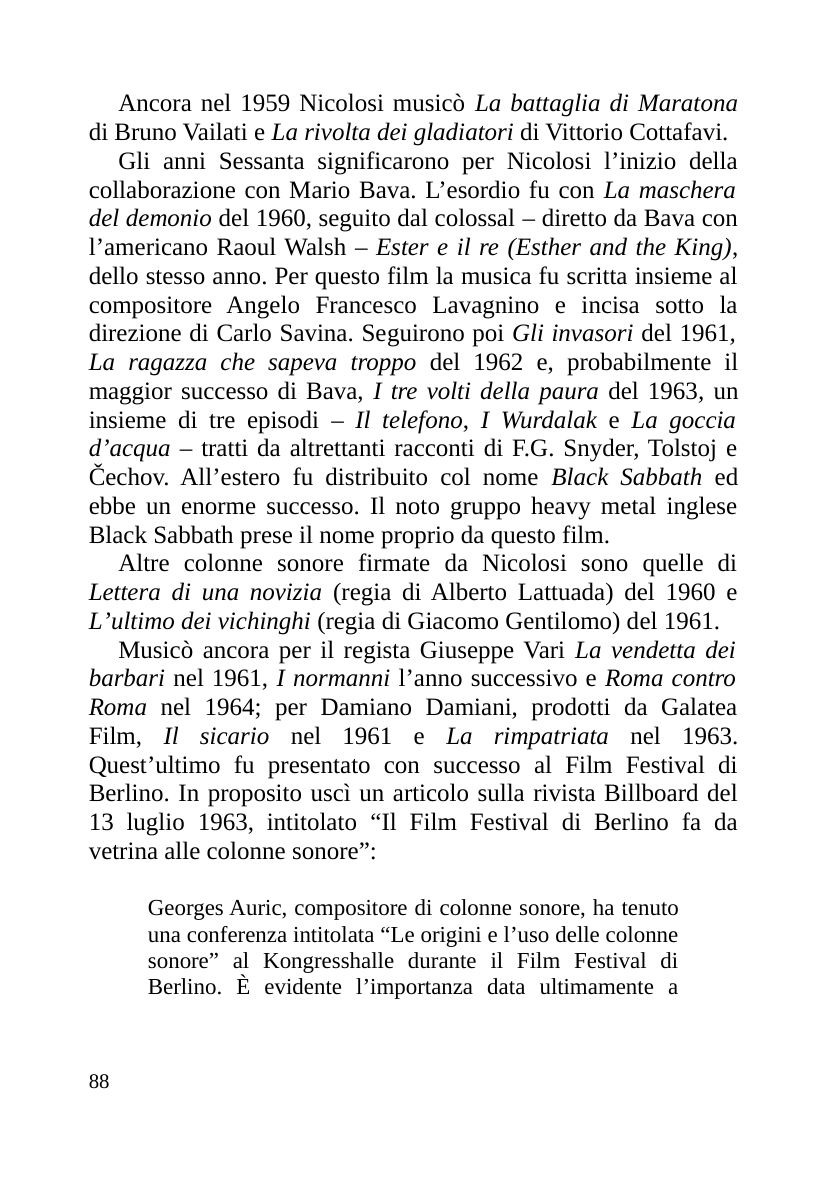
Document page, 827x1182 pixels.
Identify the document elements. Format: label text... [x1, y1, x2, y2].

text Ancora nel 1959 Nicolosi musicò La battaglia di Maratona di Bruno Vailati e La rivolta dei gladiatori di Vittorio Cottafavi. [88, 88, 738, 146]
text Musicò ancora per il regista Giuseppe Vari La vendetta dei barbari nel 1961, I normanni l’anno successivo e Roma contro Roma nel 1964; per Damiano Damiani, prodotti da Galatea Film, Il sicario nel 1961 e La rimpatriata nel 1963. Quest’ultimo fu presentato con successo al Film Festival di Berlino. In proposito uscì un articolo sulla rivista Billboard del 13 luglio 1963, intitolato “Il Film Festival di Berlino fa da vetrina alle colonne sonore”: [88, 635, 738, 865]
text Altre colonne sonore firmate da Nicolosi sono quelle di Lettera di una novizia (regia di Alberto Lattuada) del 1960 e L’ultimo dei vichinghi (regia di Giacomo Gentilomo) del 1961. [88, 548, 738, 635]
text Gli anni Sessanta significarono per Nicolosi l’inizio della collaborazione con Mario Bava. L’esordio fu con La maschera del demonio del 1960, seguito dal colossal – diretto da Bava con l’americano Raoul Walsh – Ester e il re (Esther and the King), dello stesso anno. Per questo film la musica fu scritta insieme al compositore Angelo Francesco Lavagnino e incisa sotto la direzione di Carlo Savina. Seguirono poi Gli invasori del 1961, La ragazza che sapeva troppo del 1962 e, probabilmente il maggior successo di Bava, I tre volti della paura del 1963, un insieme di tre episodi – Il telefono, I Wurdalak e La goccia d’acqua – tratti da altrettanti racconti di F.G. Snyder, Tolstoj e Čechov. All’estero fu distribuito col nome Black Sabbath ed ebbe un enorme successo. Il noto gruppo heavy metal inglese Black Sabbath prese il nome proprio da questo film. [88, 146, 738, 548]
text Georges Auric, compositore di colonne sonore, ha tenuto una conferenza intitolata “Le origini e l’uso delle colonne sonore” al Kongresshalle durante il Film Festival di Berlino. È evidente l’importanza data ultimamente a [148, 894, 679, 1000]
